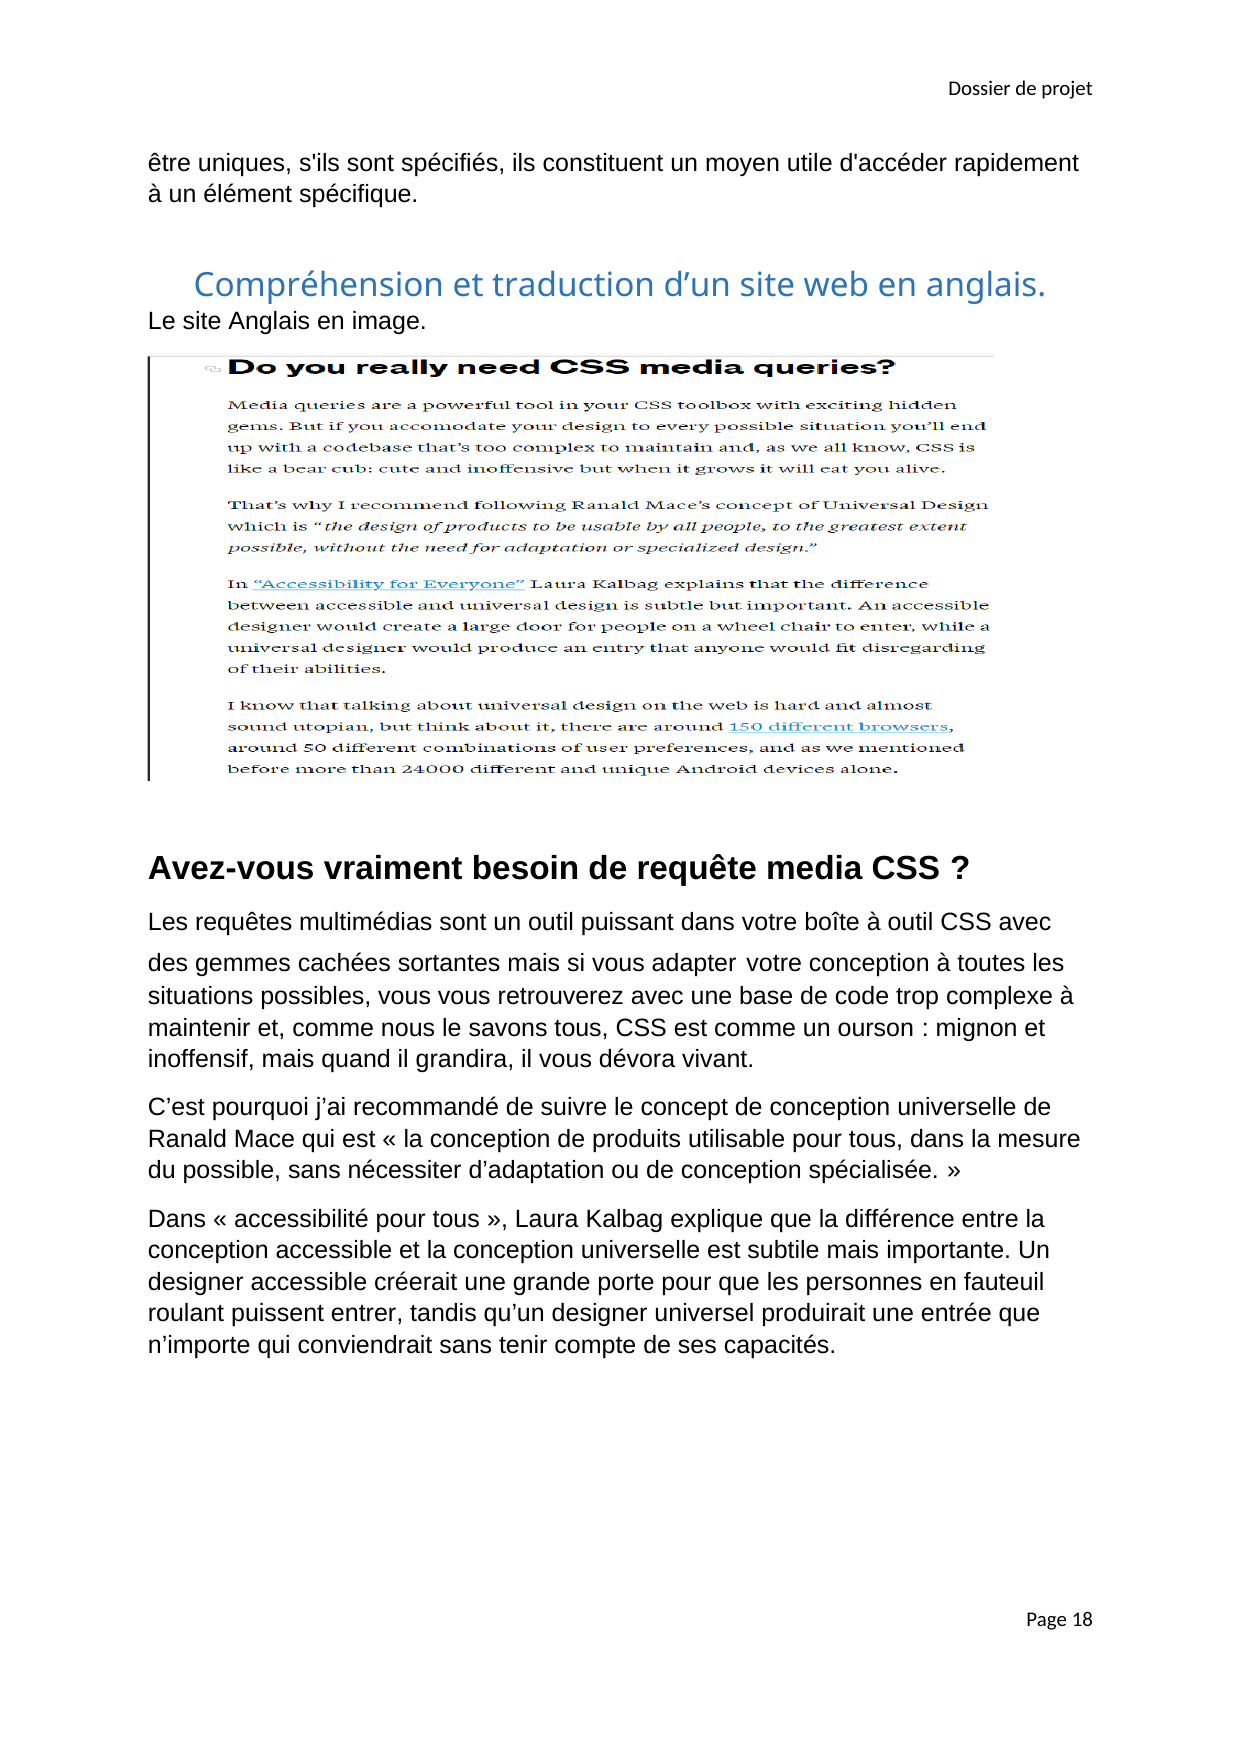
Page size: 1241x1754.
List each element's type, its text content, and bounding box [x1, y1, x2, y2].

subtitle Compréhension et traduction d’un site web en anglais. [148, 261, 1093, 306]
text Dans « accessibilité pour tous », Laura Kalbag explique que la différence entre la conception accessible et la conception universelle est subtile mais importante. Un designer accessible créerait une grande porte pour que les personnes en fauteuil roulant puissent entrer, tandis qu’un designer universel produirait une entrée que n’importe qui conviendrait sans tenir compte de ses capacités. [148, 1204, 1093, 1359]
text Les requêtes multimédias sont un outil puissant dans votre boîte à outil CSS avec des gemmes cachées sortantes mais si vous adapter votre conception à toutes les situations possibles, vous vous retrouverez avec une base de code trop complexe à maintenir et, comme nous le savons tous, CSS est comme un ourson : mignon et inoffensif, mais quand il grandira, il vous dévora vivant. [148, 907, 1093, 1073]
text être uniques, s'ils sont spécifiés, ils constituent un moyen utile d'accéder rapidement à un élément spécifique. [148, 148, 1093, 208]
text Le site Anglais en image. [148, 306, 1093, 335]
text C’est pourquoi j’ai recommandé de suivre le concept de conception universelle de Ranald Mace qui est « la conception de produits utilisable pour tous, dans la mesure du possible, sans nécessiter d’adaptation ou de conception spécialisée. » [148, 1092, 1093, 1184]
text Avez-vous vraiment besoin de requête media CSS ? [148, 848, 1093, 887]
